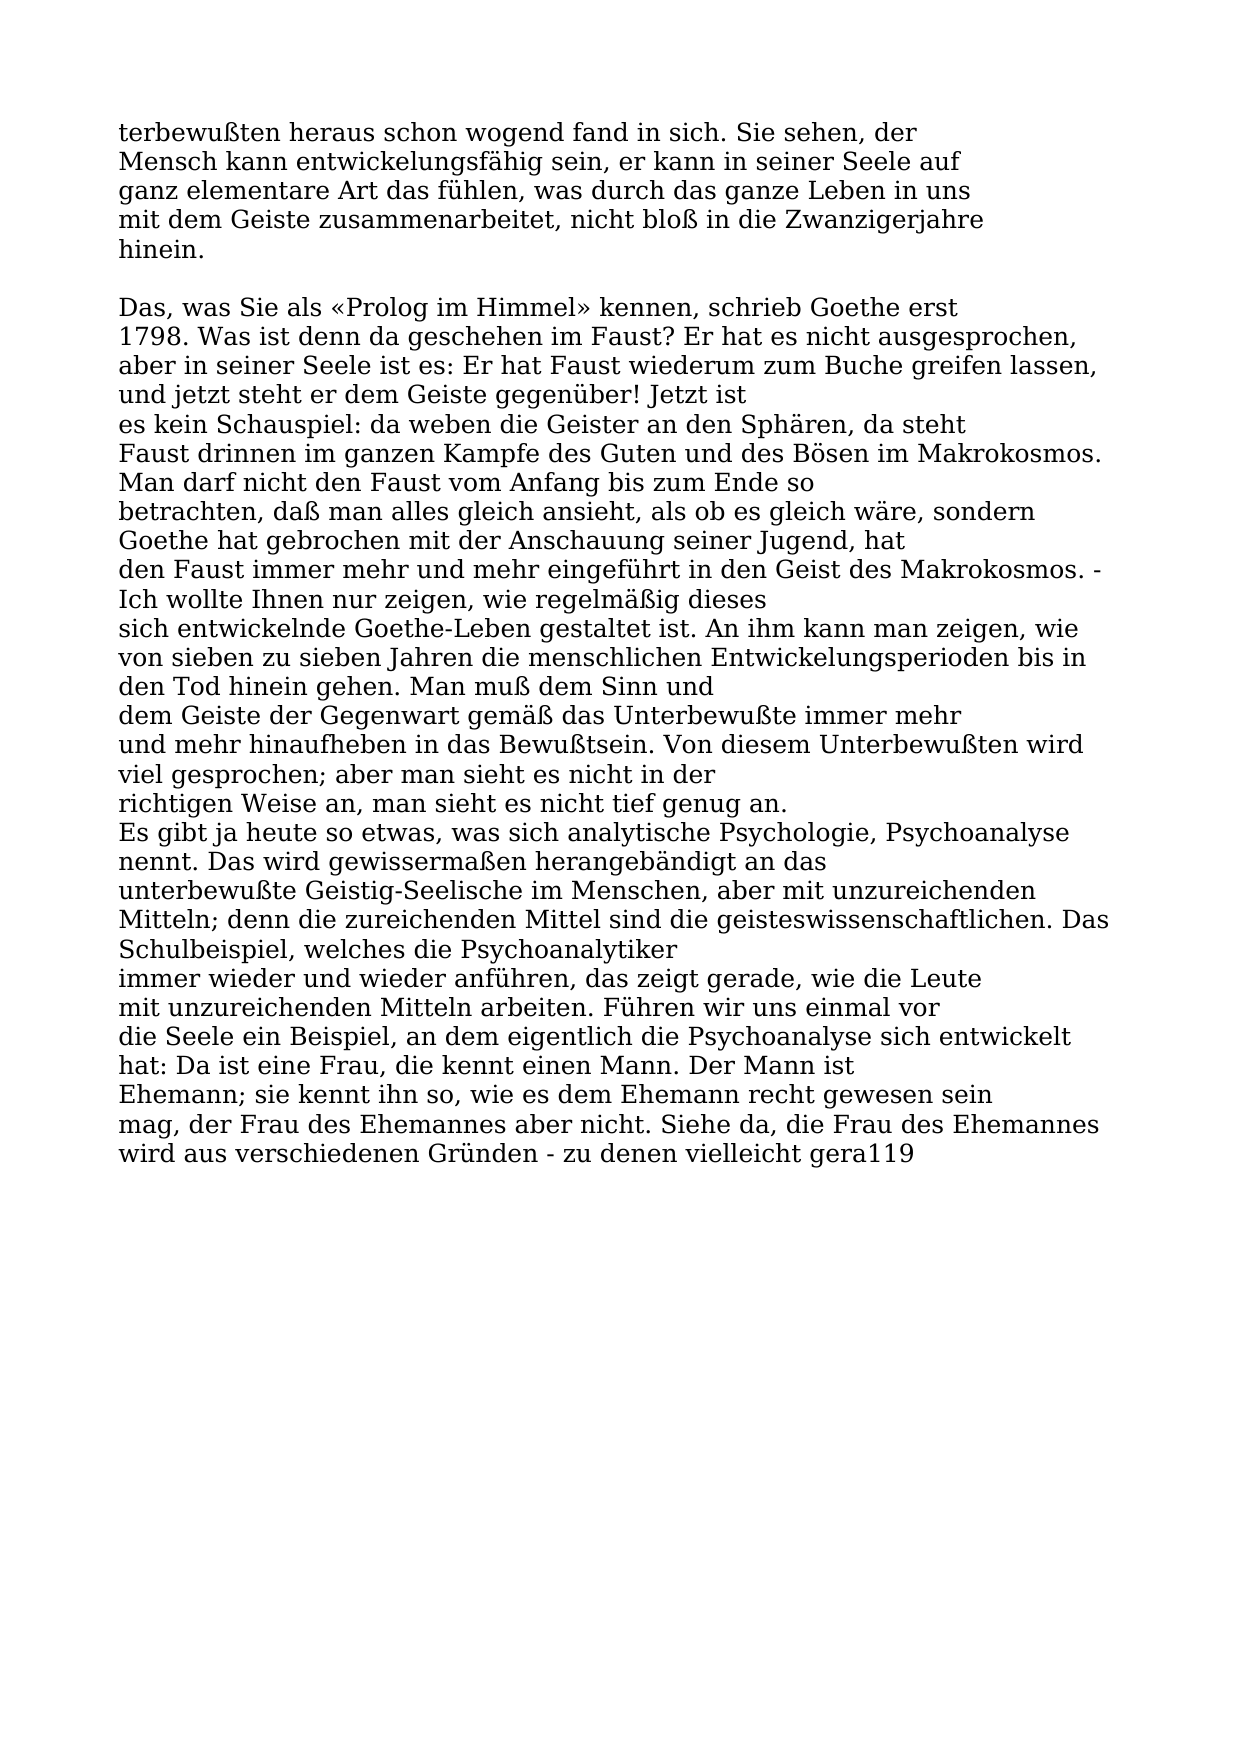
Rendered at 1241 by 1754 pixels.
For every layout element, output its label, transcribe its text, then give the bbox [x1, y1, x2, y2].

text Es gibt ja heute so etwas, was sich analytische Psychologie, Psychoanalyse nennt. Das wird gewissermaßen herangebändigt an das [118, 818, 1122, 876]
text Ehemann; sie kennt ihn so, wie es dem Ehemann recht gewesen sein [118, 1081, 1122, 1110]
text sich entwickelnde Goethe-Leben gestaltet ist. An ihm kann man zeigen, wie von sieben zu sieben Jahren die menschlichen Entwickelungsperioden bis in den Tod hinein gehen. Man muß dem Sinn und [118, 614, 1122, 701]
text es kein Schauspiel: da weben die Geister an den Sphären, da steht [118, 410, 1122, 439]
text dem Geiste der Gegenwart gemäß das Unterbewußte immer mehr [118, 701, 1122, 731]
text betrachten, daß man alles gleich ansieht, als ob es gleich wäre, sondern Goethe hat gebrochen mit der Anschauung seiner Jugend, hat [118, 497, 1122, 556]
text die Seele ein Beispiel, an dem eigentlich die Psychoanalyse sich entwickelt hat: Da ist eine Frau, die kennt einen Mann. Der Mann ist [118, 1022, 1122, 1081]
text mag, der Frau des Ehemannes aber nicht. Siehe da, die Frau des Ehemannes wird aus verschiedenen Gründen - zu denen vielleicht gera119 [118, 1110, 1122, 1168]
text Mensch kann entwickelungsfähig sein, er kann in seiner Seele auf [118, 147, 1122, 176]
text unterbewußte Geistig-Seelische im Menschen, aber mit unzureichenden Mitteln; denn die zureichenden Mittel sind die geisteswissenschaftlichen. Das Schulbeispiel, welches die Psychoanalytiker [118, 876, 1122, 964]
text mit unzureichenden Mitteln arbeiten. Führen wir uns einmal vor [118, 993, 1122, 1022]
text ganz elementare Art das fühlen, was durch das ganze Leben in uns [118, 176, 1122, 206]
text 1798. Was ist denn da geschehen im Faust? Er hat es nicht ausgesprochen, aber in seiner Seele ist es: Er hat Faust wiederum zum Buche greifen lassen, und jetzt steht er dem Geiste gegenüber! Jetzt ist [118, 322, 1122, 410]
text Das, was Sie als «Prolog im Himmel» kennen, schrieb Goethe erst [118, 293, 1122, 322]
text terbewußten heraus schon wogend fand in sich. Sie sehen, der [118, 118, 1122, 147]
text richtigen Weise an, man sieht es nicht tief genug an. [118, 789, 1122, 818]
text hinein. [118, 235, 1122, 264]
text und mehr hinaufheben in das Bewußtsein. Von diesem Unterbewußten wird viel gesprochen; aber man sieht es nicht in der [118, 731, 1122, 789]
text Faust drinnen im ganzen Kampfe des Guten und des Bösen im Makrokosmos. Man darf nicht den Faust vom Anfang bis zum Ende so [118, 439, 1122, 497]
text den Faust immer mehr und mehr eingeführt in den Geist des Makrokosmos. - Ich wollte Ihnen nur zeigen, wie regelmäßig dieses [118, 556, 1122, 614]
text mit dem Geiste zusammenarbeitet, nicht bloß in die Zwanzigerjahre [118, 206, 1122, 235]
text immer wieder und wieder anführen, das zeigt gerade, wie die Leute [118, 964, 1122, 993]
